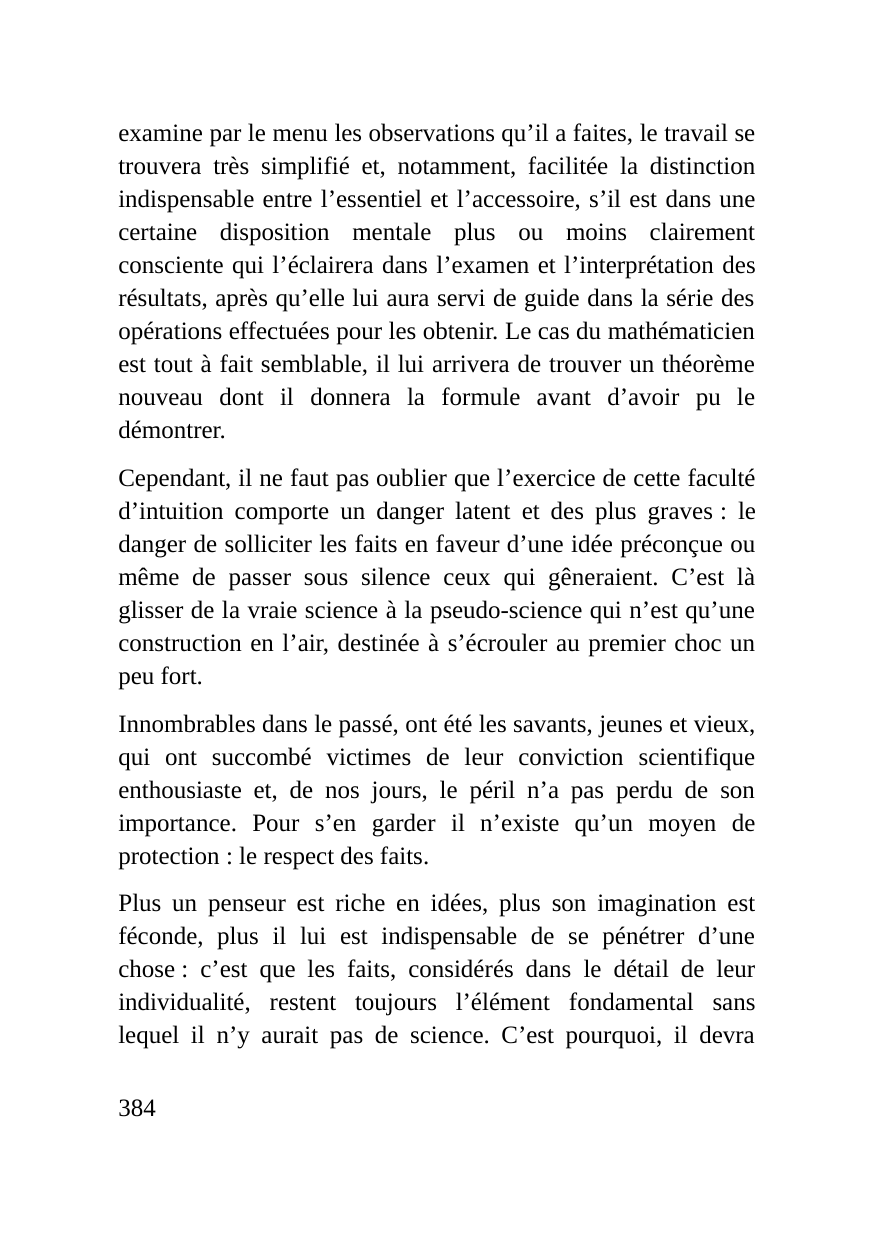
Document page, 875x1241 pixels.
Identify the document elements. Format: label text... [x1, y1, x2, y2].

text Plus un penseur est riche en idées, plus son imagination est féconde, plus il lui est indispensable de se pénétrer d’une chose : c’est que les faits, considérés dans le détail de leur individualité, restent toujours l’élément fondamental sans lequel il n’y aurait pas de science. C’est pourquoi, il devra [118, 888, 756, 1049]
text Cependant, il ne faut pas oublier que l’exercice de cette faculté d’intuition comporte un danger latent et des plus graves : le danger de solliciter les faits en faveur d’une idée préconçue ou même de passer sous silence ceux qui gêneraient. C’est là glisser de la vraie science à la pseudo-science qui n’est qu’une construction en l’air, destinée à s’écrouler au premier choc un peu fort. [118, 463, 756, 690]
text Innombrables dans le passé, ont été les savants, jeunes et vieux, qui ont succombé victimes de leur conviction scientifique enthousiaste et, de nos jours, le péril n’a pas perdu de son importance. Pour s’en garder il n’existe qu’un moyen de protection : le respect des faits. [118, 709, 756, 869]
text examine par le menu les observations qu’il a faites, le travail se trouvera très simplifié et, notamment, facilitée la distinction indispensable entre l’essentiel et l’accessoire, s’il est dans une certaine disposition mentale plus ou moins clairement consciente qui l’éclairera dans l’examen et l’interprétation des résultats, après qu’elle lui aura servi de guide dans la série des opérations effectuées pour les obtenir. Le cas du mathématicien est tout à fait semblable, il lui arrivera de trouver un théorème nouveau dont il donnera la formule avant d’avoir pu le démontrer. [118, 118, 756, 444]
